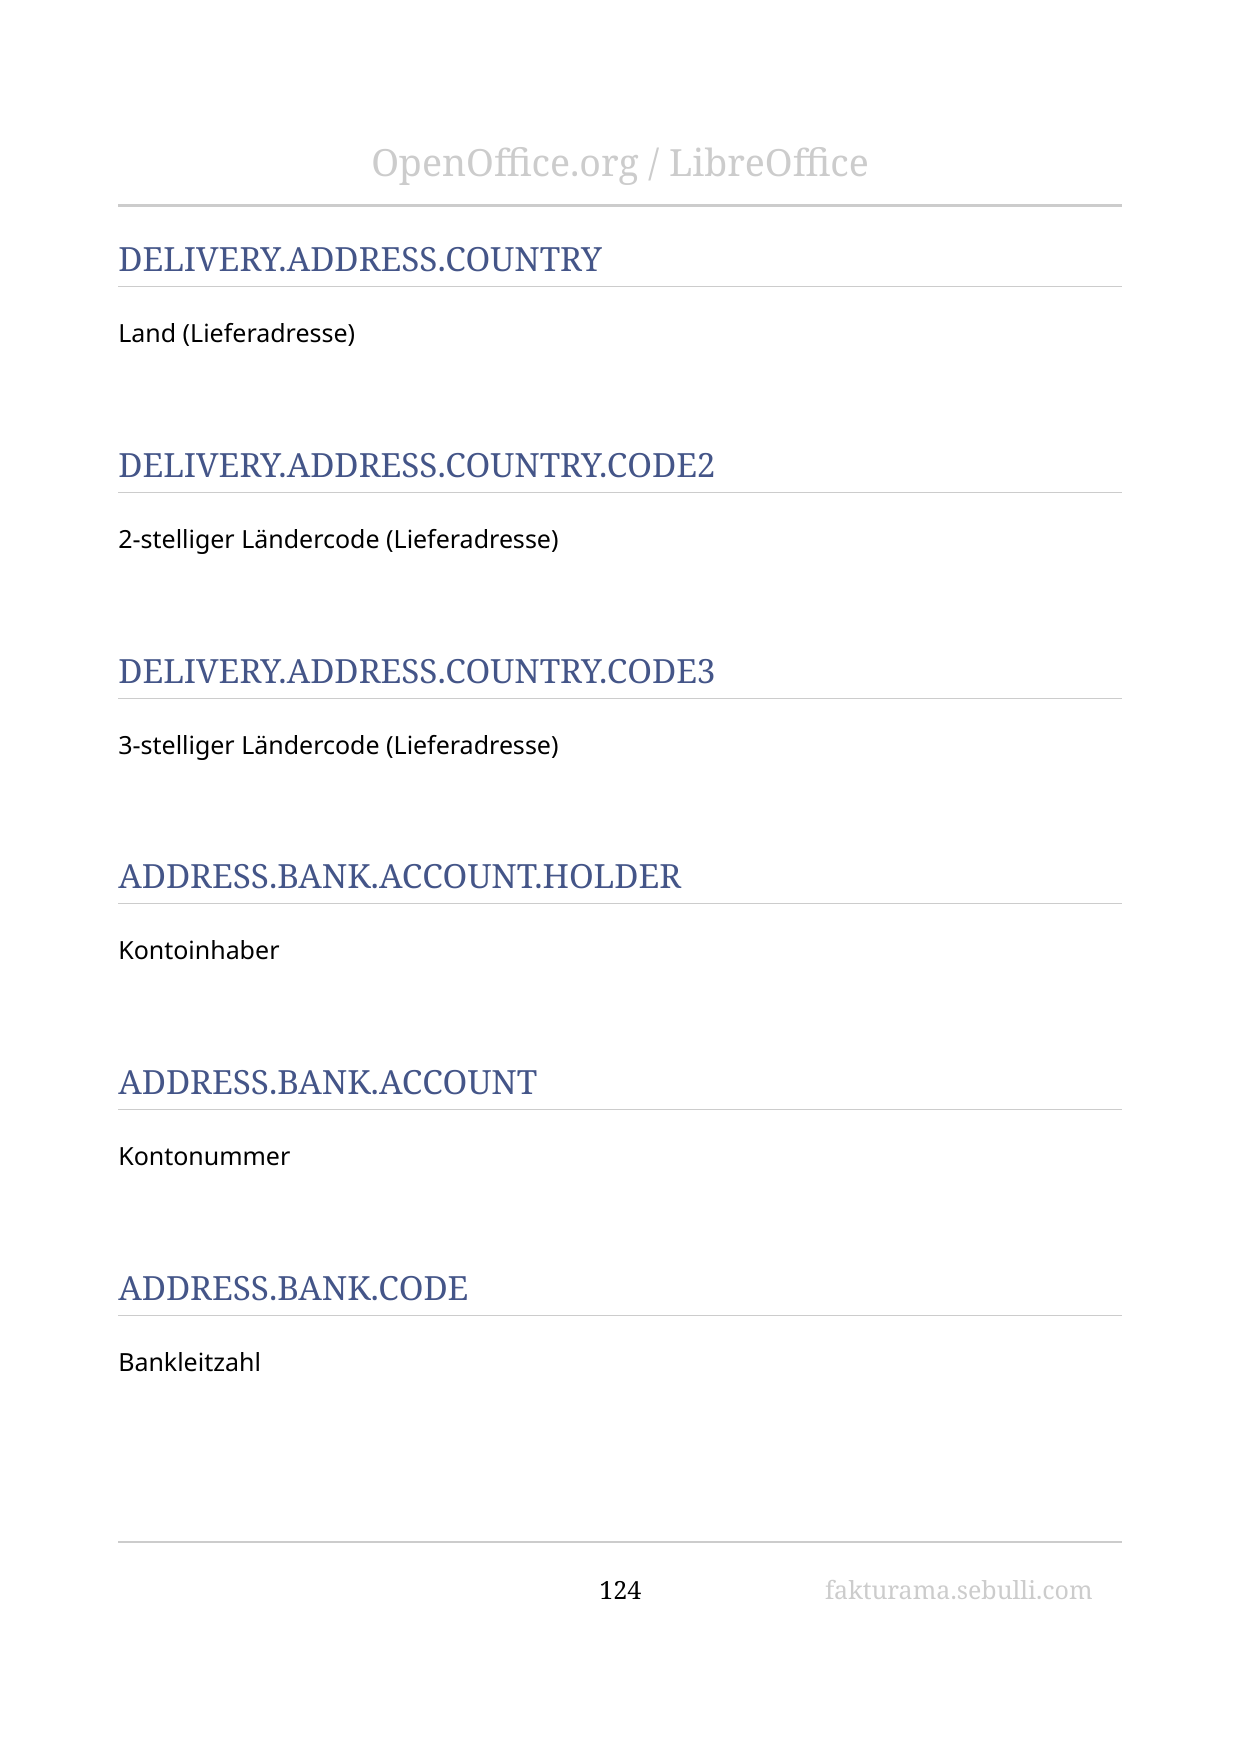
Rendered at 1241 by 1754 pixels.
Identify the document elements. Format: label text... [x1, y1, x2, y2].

text Land (Lieferadresse) [118, 316, 1122, 350]
subtitle DELIVERY.ADDRESS.COUNTRY.CODE3 [118, 648, 1122, 698]
subtitle DELIVERY.ADDRESS.COUNTRY.CODE2 [118, 442, 1122, 492]
subtitle DELIVERY.ADDRESS.COUNTRY [118, 236, 1122, 286]
text Kontonummer [118, 1139, 1122, 1173]
text Kontoinhaber [118, 933, 1122, 967]
subtitle ADDRESS.BANK.CODE [118, 1265, 1122, 1315]
text 3-stelliger Ländercode (Lieferadresse) [118, 727, 1122, 761]
text Bankleitzahl [118, 1344, 1122, 1378]
subtitle ADDRESS.BANK.ACCOUNT [118, 1059, 1122, 1109]
text 2-stelliger Ländercode (Lieferadresse) [118, 522, 1122, 556]
subtitle ADDRESS.BANK.ACCOUNT.HOLDER [118, 853, 1122, 903]
